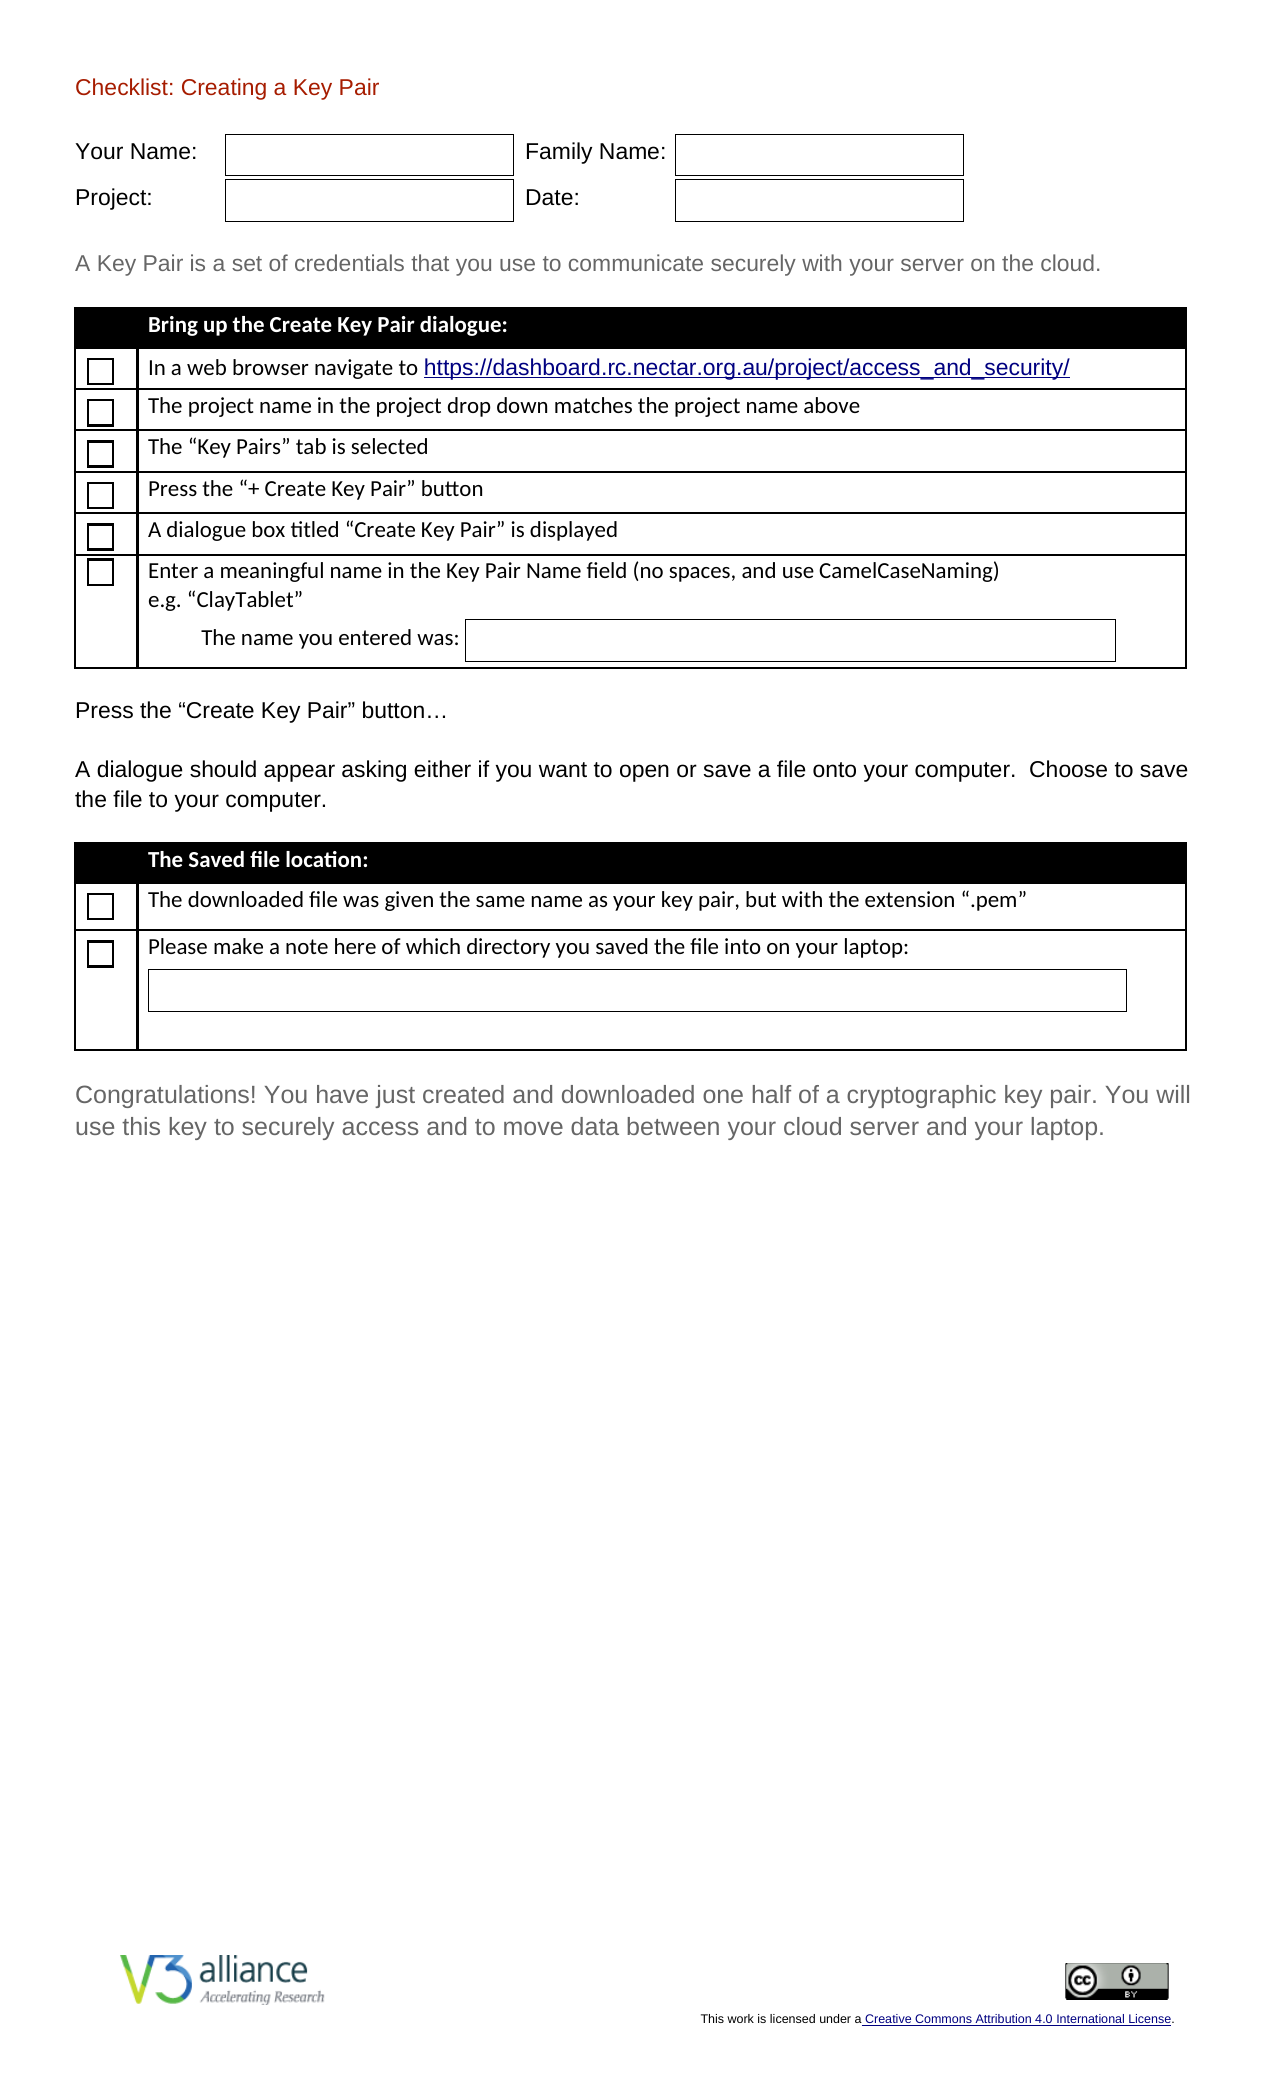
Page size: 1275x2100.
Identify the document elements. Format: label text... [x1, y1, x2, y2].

text A Key Pair is a set of credentials that you use to communicate securely with your server on the cloud. [75, 251, 1200, 277]
text Project: [75, 179, 225, 221]
table_cell [76, 931, 136, 1049]
table_cell [76, 390, 136, 429]
text A dialogue should appear asking either if you want to open or save a file onto your computer. Choose to save the file to your computer. [75, 757, 1200, 812]
table_cell [76, 431, 136, 471]
text Press the “Create Key Pair” button… [75, 698, 1200, 724]
table_cell In a web browser navigate to https://dashboard.rc.nectar.org.au/project/access_and_security/ [139, 349, 1185, 388]
table_header [76, 844, 136, 882]
table_cell The project name in the project drop down matches the project name above [139, 390, 1185, 429]
text [964, 134, 1200, 175]
text Your Name: [75, 134, 225, 175]
table_cell The downloaded file was given the same name as your key pair, but with the extension “.pem” [139, 884, 1185, 929]
table_cell [76, 884, 136, 929]
text Date: [514, 179, 675, 221]
table_cell [76, 556, 136, 667]
text Congratulations! You have just created and downloaded one half of a cryptographic key pair. You will use this key to securely access and to move data between your cloud server and your laptop. [75, 1081, 1200, 1141]
table_cell [76, 514, 136, 553]
table_cell [76, 349, 136, 388]
table_cell Please make a note here of which directory you saved the file into on your laptop: [139, 931, 1185, 1049]
table_cell [76, 473, 136, 512]
picture [119, 1955, 347, 2005]
picture [1065, 1963, 1169, 2000]
table_cell The “Key Pairs” tab is selected [139, 431, 1185, 471]
text Family Name: [514, 134, 675, 175]
table_header The Saved file location: [139, 844, 1185, 882]
table_cell A dialogue box titled “Create Key Pair” is displayed [139, 514, 1185, 553]
table_cell Press the “+ Create Key Pair” button [139, 473, 1185, 512]
table_cell Enter a meaningful name in the Key Pair Name field (no spaces, and use CamelCaseNaming) e.g. “ClayTablet” The name you entered was: [139, 556, 1185, 667]
text [964, 179, 1200, 221]
table_header [76, 309, 136, 347]
text Checklist: Creating a Key Pair [75, 75, 1200, 101]
table_header Bring up the Create Key Pair dialogue: [139, 309, 1185, 347]
